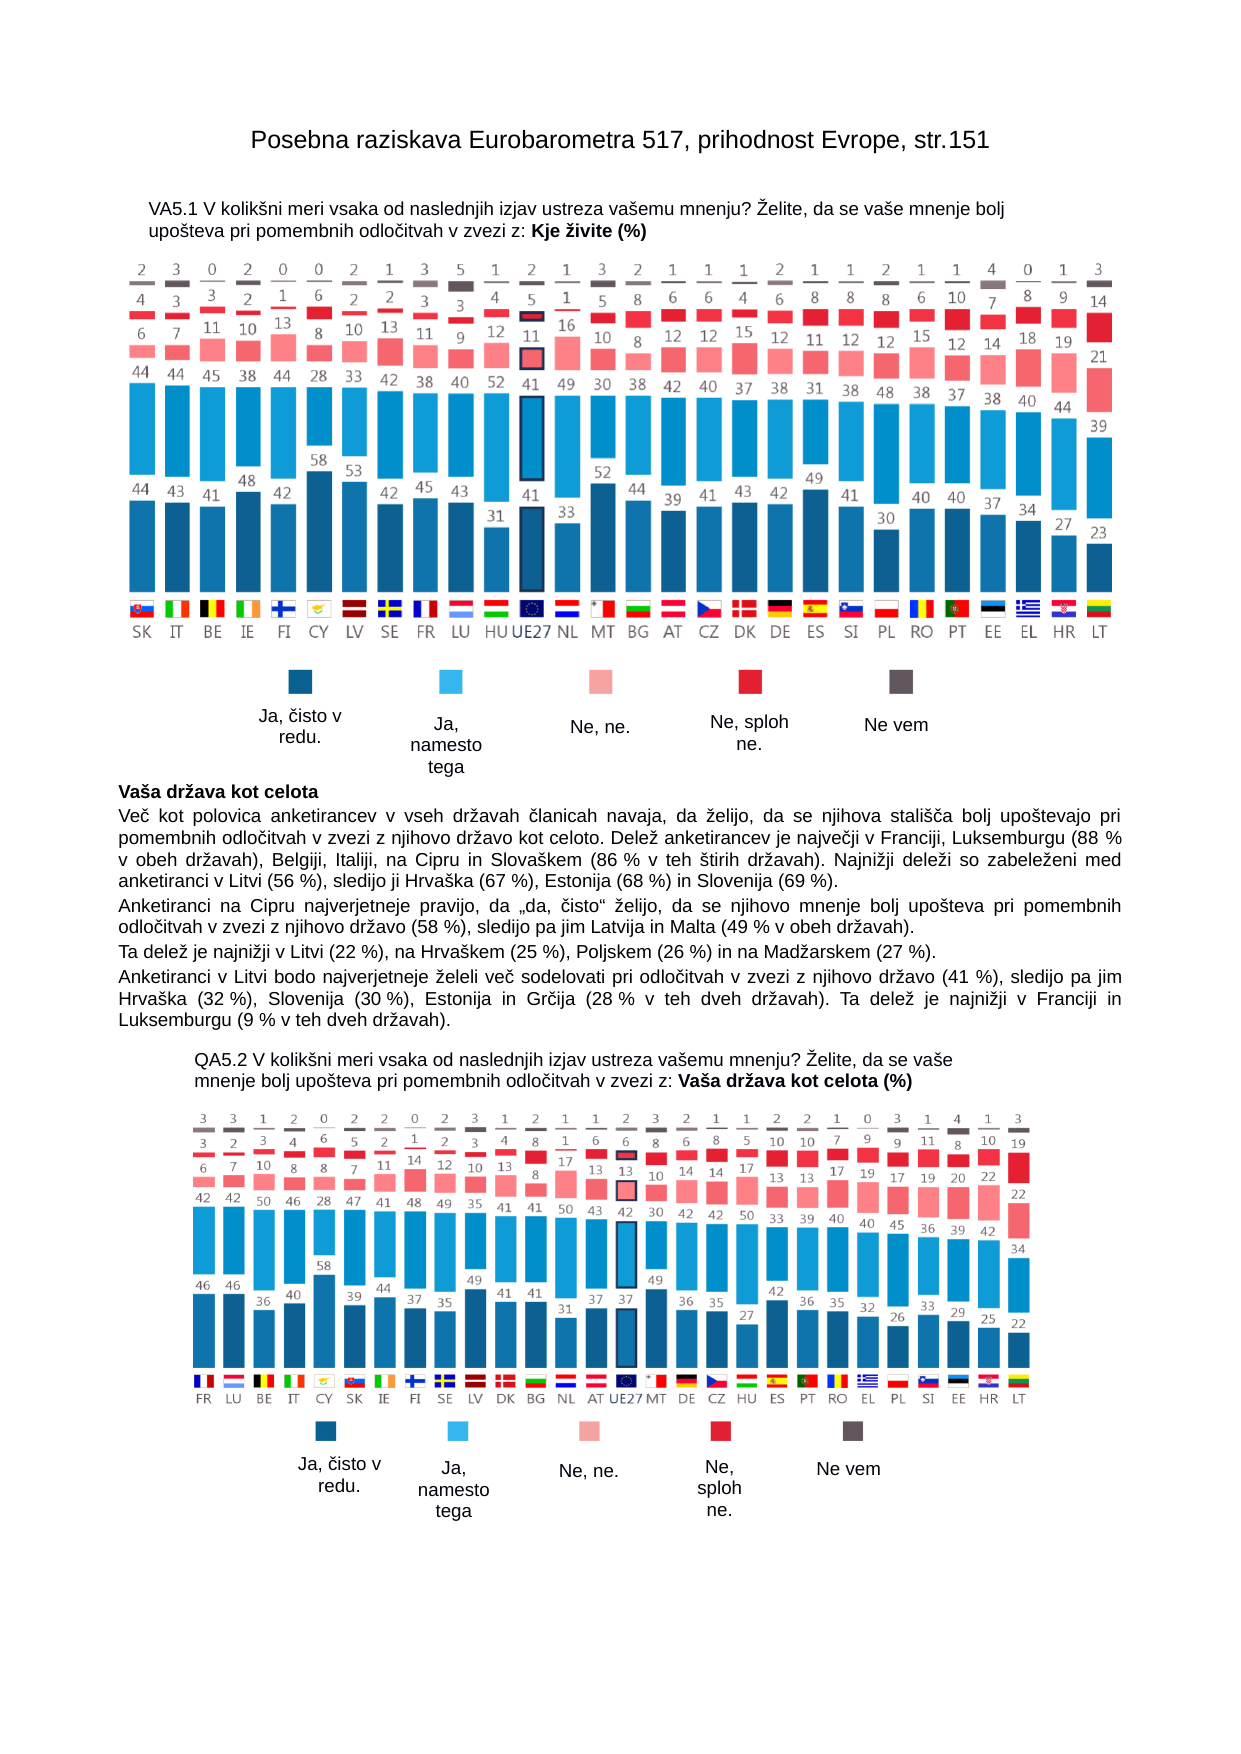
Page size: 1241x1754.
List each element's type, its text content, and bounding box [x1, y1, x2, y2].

text Anketiranci na Cipru najverjetneje pravijo, da „da, čisto“ želijo, da se njihovo mnenje bolj upošteva pri pomembnih odločitvah v zvezi z njihovo državo (58 %), sledijo pa jim Latvija in Malta (49 % v obeh državah). [118, 895, 1122, 938]
text Vaša država kot celota [118, 186, 1122, 802]
picture [271, 652, 916, 699]
picture [187, 1109, 1038, 1445]
text Anketiranci v Litvi bodo najverjetneje želeli več sodelovati pri odločitvah v zvezi z njihovo državo (41 %), sledijo pa jim Hrvaška (32 %), Slovenija (30 %), Estonija in Grčija (28 % v teh dveh državah). Ta delež je najnižji v Franciji in Luksemburgu (9 % v teh dveh državah). [118, 966, 1122, 1031]
text Ta delež je najnižji v Litvi (22 %), na Hrvaškem (25 %), Poljskem (26 %) in na Madžarskem (27 %). [118, 941, 1122, 963]
text Več kot polovica anketirancev v vseh državah članicah navaja, da želijo, da se njihova stališča bolj upoštevajo pri pomembnih odločitvah v zvezi z njihovo državo kot celoto. Delež anketirancev je največji v Franciji, Luksemburgu (88 % v obeh državah), Belgiji, Italiji, na Cipru in Slovaškem (86 % v teh štirih državah). Najnižji deleži so zabeleženi med anketiranci v Litvi (56 %), sledijo ji Hrvaška (67 %), Estonija (68 %) in Slovenija (69 %). [118, 805, 1122, 891]
picture [121, 255, 1128, 639]
